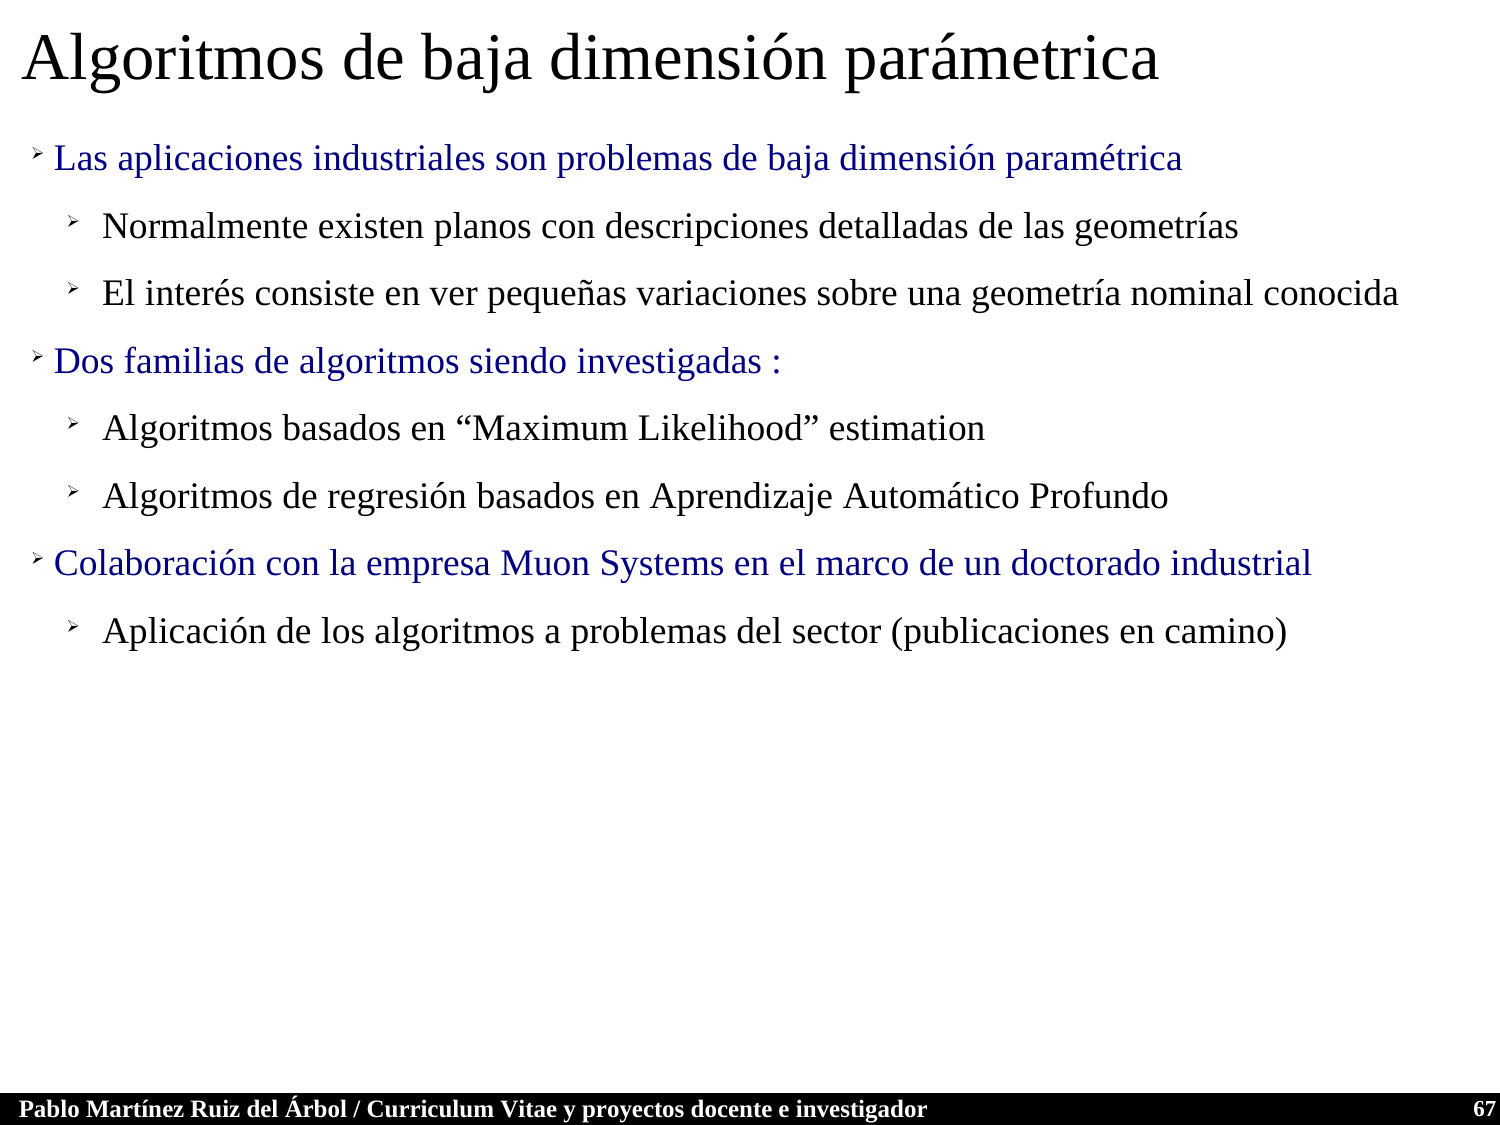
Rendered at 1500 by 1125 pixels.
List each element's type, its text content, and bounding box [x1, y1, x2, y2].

text_box Las aplicaciones industriales son problemas de baja dimensión paramétrica Normalmente existen planos con descripciones detalladas de las geometrías El interés consiste en ver pequeñas variaciones sobre una geometría nominal conocida Dos familias de algoritmos siendo investigadas : Algoritmos basados en “Maximum Likelihood” estimation Algoritmos de regresión basados en Aprendizaje Automático Profundo Colaboración con la empresa Muon Systems en el marco de un doctorado industrial Aplicación de los algoritmos a problemas del sector (publicaciones en camino) [11, 98, 1500, 279]
text_box Algoritmos de baja dimensión parámetrica [0, 3, 1197, 111]
